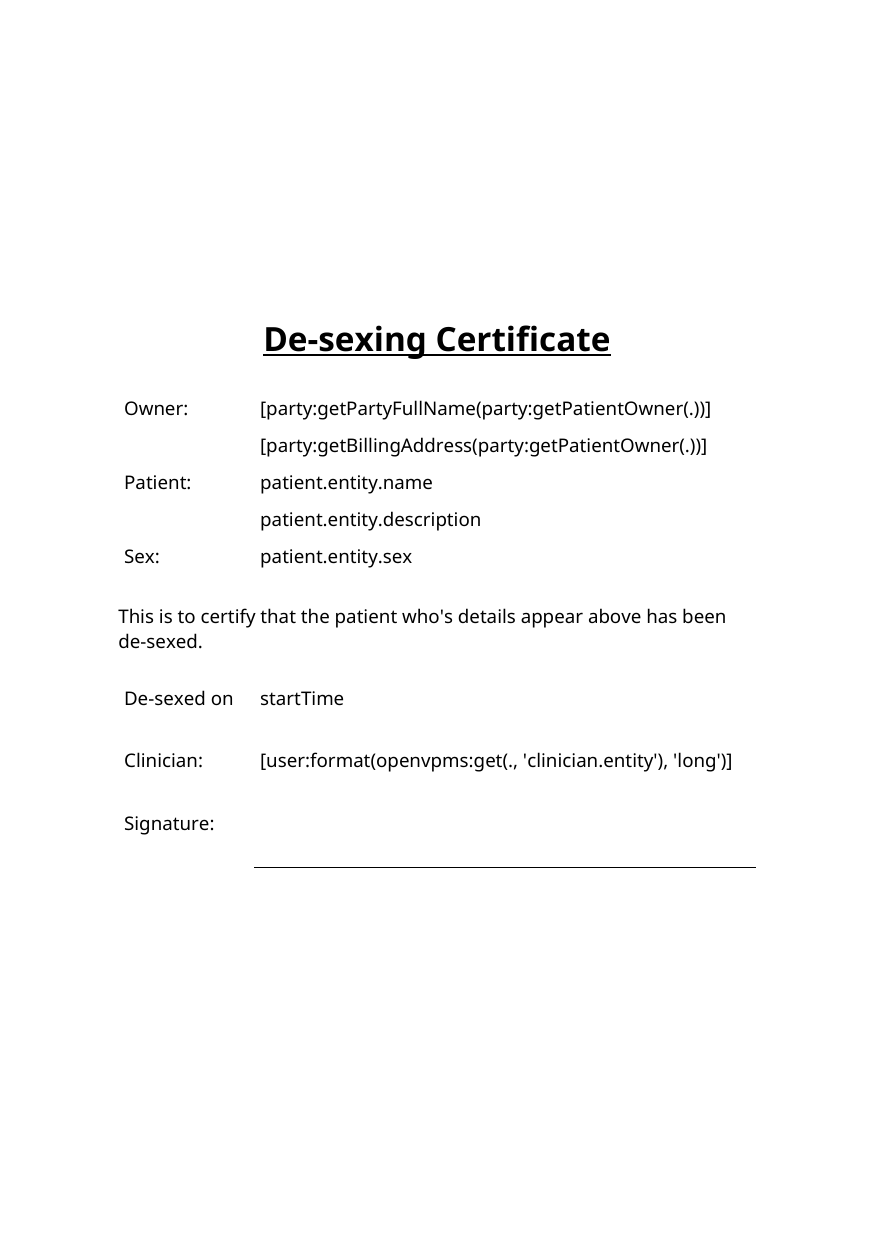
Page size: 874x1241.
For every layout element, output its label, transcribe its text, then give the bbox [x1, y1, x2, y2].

table_cell Signature: [118, 779, 254, 867]
table_cell Patient: [118, 464, 254, 501]
table_cell [party:getBillingAddress(party:getPatientOwner(.))] [254, 427, 756, 463]
text De-sexing Certificate [118, 316, 756, 361]
table_cell Clinician: [118, 716, 254, 779]
table_header startTime [254, 680, 756, 716]
table_header De-sexed on [118, 680, 254, 716]
table_cell [user:format(openvpms:get(., 'clinician.entity'), 'long')] [254, 716, 756, 779]
table_cell patient.entity.sex [254, 538, 756, 574]
table_header [party:getPartyFullName(party:getPatientOwner(.))] [254, 390, 756, 427]
text This is to certify that the patient who's details appear above has been de-sexed. [118, 603, 756, 654]
table_cell [118, 501, 254, 537]
table_cell patient.entity.name [254, 464, 756, 501]
table_cell patient.entity.description [254, 501, 756, 537]
table_cell [254, 779, 756, 867]
table_cell Sex: [118, 538, 254, 574]
table_cell [118, 427, 254, 463]
table_header Owner: [118, 390, 254, 427]
